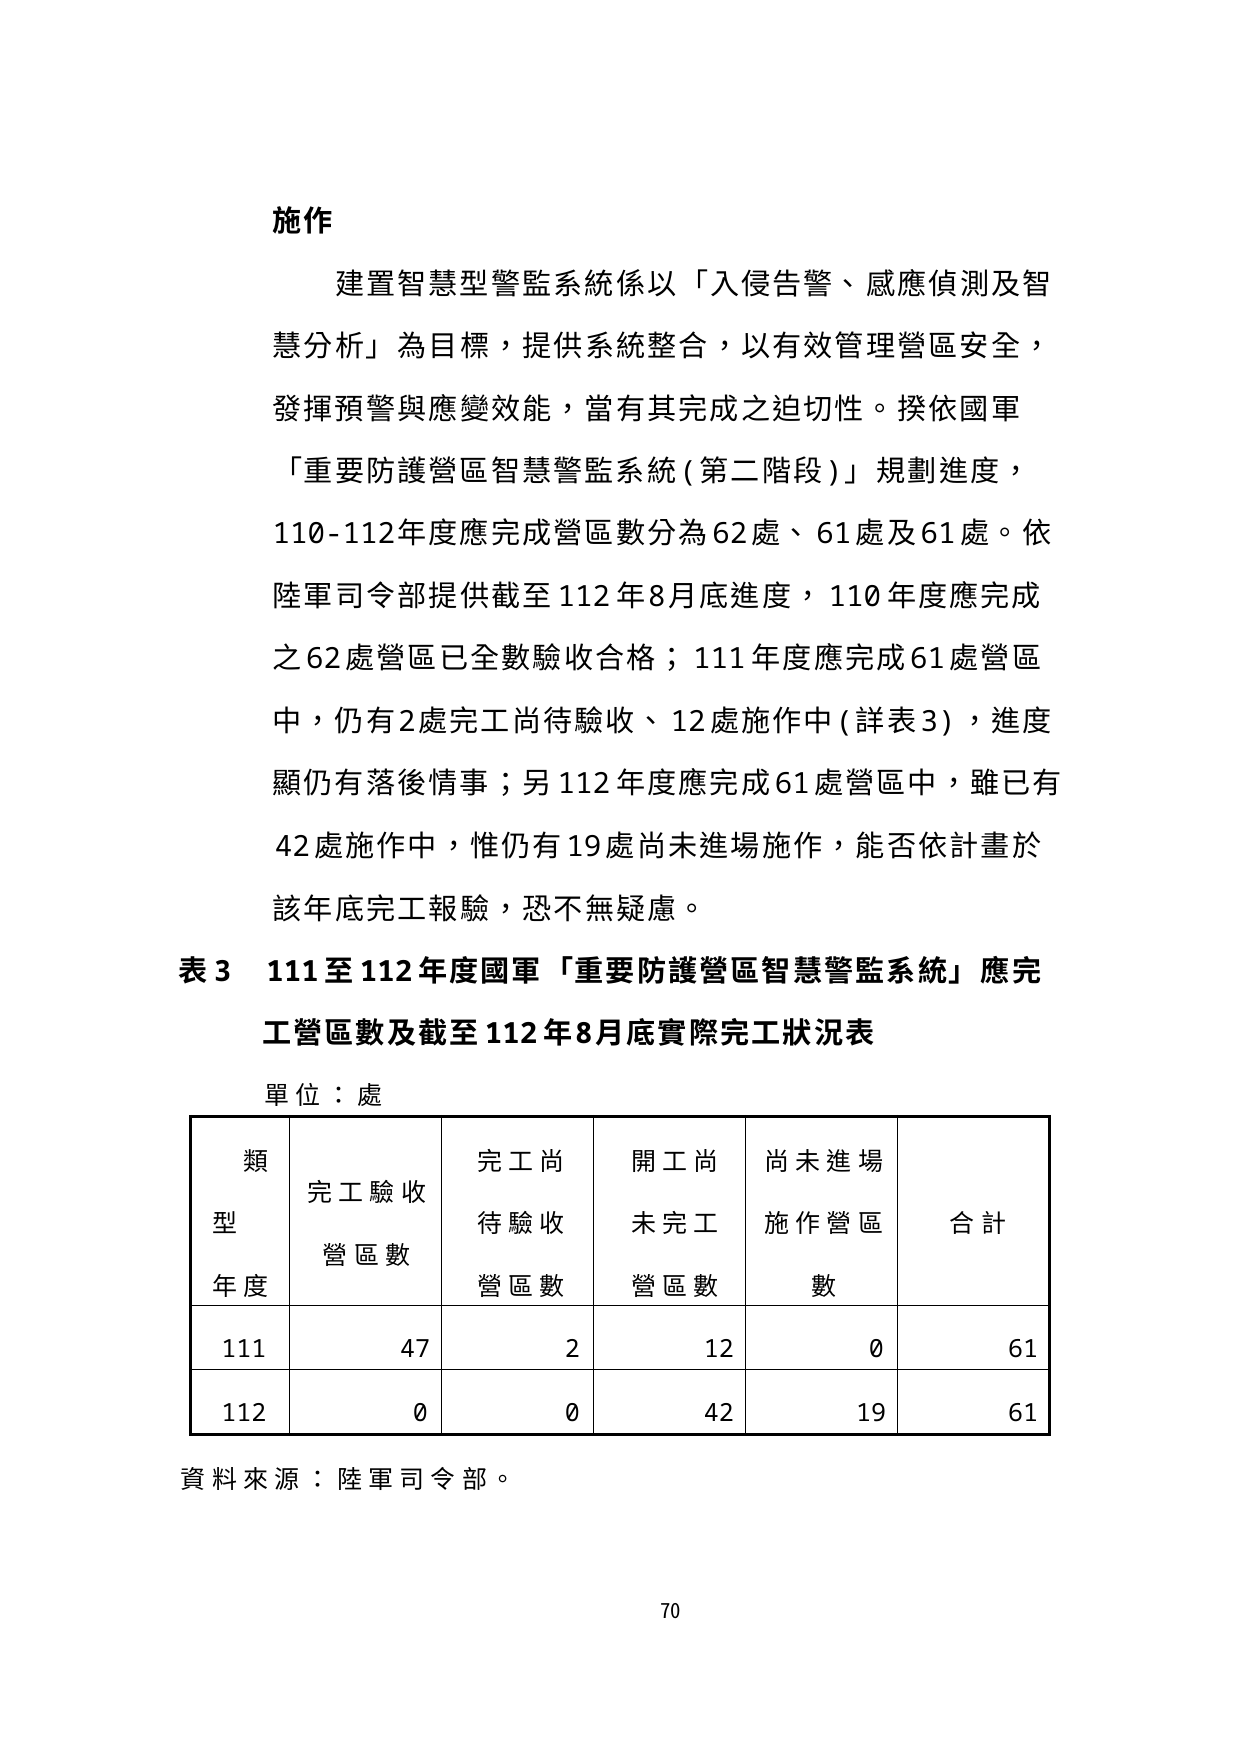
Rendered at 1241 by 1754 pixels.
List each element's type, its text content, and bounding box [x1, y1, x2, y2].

table_cell 111 [192, 1306, 289, 1369]
table_cell 0 [290, 1370, 441, 1432]
table_header 合計 [898, 1118, 1048, 1305]
table_cell 2 [442, 1306, 593, 1369]
text 施作 [236, 177, 1063, 240]
table_header 開工尚未完工營區數 [594, 1118, 745, 1305]
table_cell 0 [746, 1306, 897, 1369]
table_header 尚未進場施作營區數 [746, 1118, 897, 1305]
table_header 完工驗收營區數 [290, 1118, 441, 1305]
table_cell 47 [290, 1306, 441, 1369]
table_header 類型 年度 [192, 1118, 289, 1305]
text 建置智慧型警監系統係以「入侵告警、感應偵測及智慧分析」為目標，提供系統整合，以有效管理營區安全，發揮預警與應變效能，當有其完成之迫切性。揆依國軍「重要防護營區智慧警監系統(第二階段)」規劃進度，110-112年度應完成營區數分為62處、61處及61處。依陸軍司令部提供截至112年8月底進度，110年度應完成之62處營區已全數驗收合格；111年度應完成61處營區中，仍有2處完工尚待驗收、12處施作中(詳表3)，進度顯仍有落後情事；另112年度應完成61處營區中，雖已有42處施作中，惟仍有19處尚未進場施作，能否依計畫於該年底完工報驗，恐不無疑慮。 [266, 240, 1063, 927]
table_header 完工尚待驗收營區數 [442, 1118, 593, 1305]
table_cell 12 [594, 1306, 745, 1369]
table_cell 0 [442, 1370, 593, 1432]
text 表3 111至112年度國軍「重要防護營區智慧警監系統」應完工營區數及截至112年8月底實際完工狀況表 單位：處 [177, 927, 1063, 1115]
table_cell 19 [746, 1370, 897, 1432]
table_cell 61 [898, 1306, 1048, 1369]
table_cell 42 [594, 1370, 745, 1432]
table_cell 61 [898, 1370, 1048, 1432]
table_cell 112 [192, 1370, 289, 1432]
text 資料來源：陸軍司令部。 [177, 1436, 1063, 1498]
